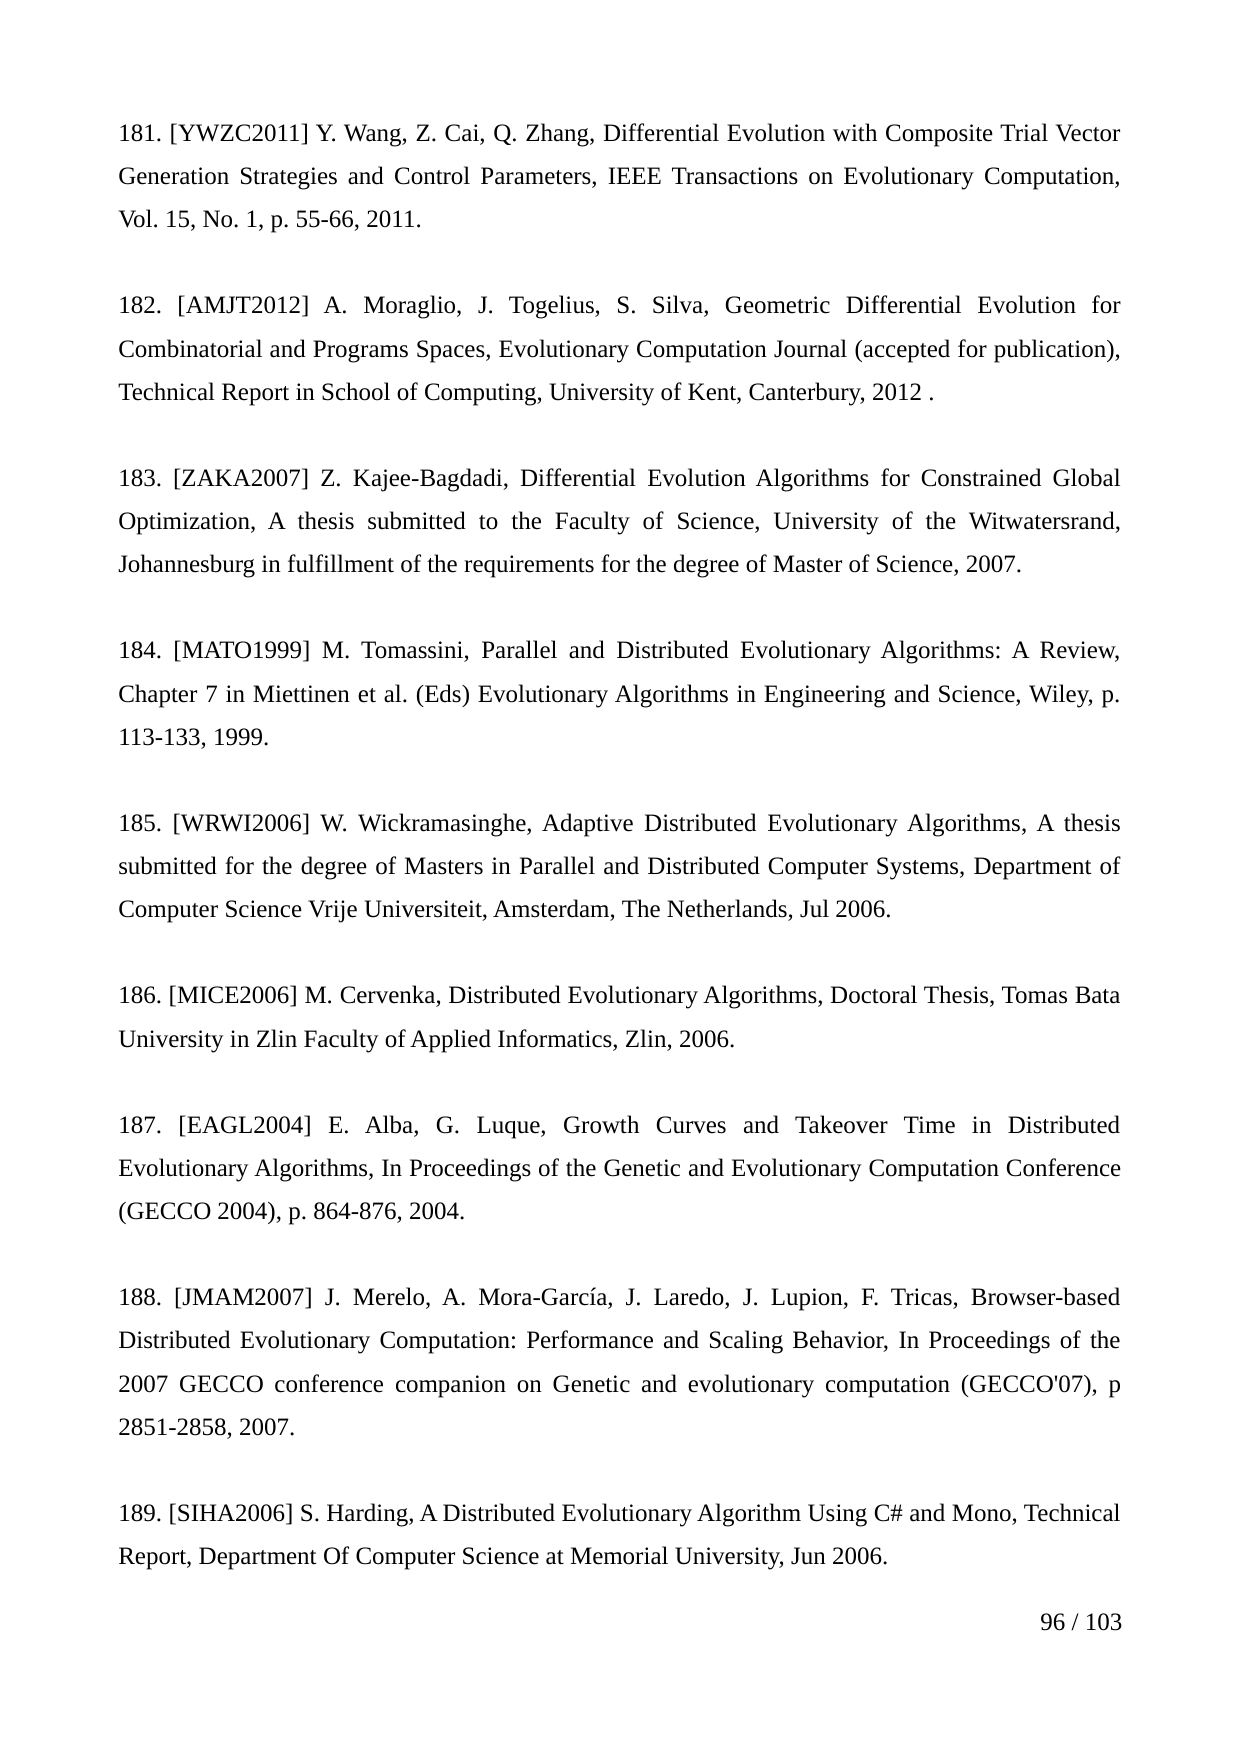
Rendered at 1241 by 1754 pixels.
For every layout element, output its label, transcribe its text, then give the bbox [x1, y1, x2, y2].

text 187. [EAGL2004] E. Alba, G. Luque, Growth Curves and Takeover Time in Distributed Evolutionary Algorithms, In Proceedings of the Genetic and Evolutionary Computation Conference (GECCO 2004), p. 864-876, 2004. [118, 1110, 1122, 1225]
text 182. [AMJT2012] A. Moraglio, J. Togelius, S. Silva, Geometric Differential Evolution for Combinatorial and Programs Spaces, Evolutionary Computation Journal (accepted for publication), Technical Report in School of Computing, University of Kent, Canterbury, 2012 . [118, 291, 1122, 406]
text 186. [MICE2006] M. Cervenka, Distributed Evolutionary Algorithms, Doctoral Thesis, Tomas Bata University in Zlin Faculty of Applied Informatics, Zlin, 2006. [118, 981, 1122, 1052]
text 189. [SIHA2006] S. Harding, A Distributed Evolutionary Algorithm Using C# and Mono, Technical Report, Department Of Computer Science at Memorial University, Jun 2006. [118, 1498, 1122, 1570]
text 183. [ZAKA2007] Z. Kajee-Bagdadi, Differential Evolution Algorithms for Constrained Global Optimization, A thesis submitted to the Faculty of Science, University of the Witwatersrand, Johannesburg in fulfillment of the requirements for the degree of Master of Science, 2007. [118, 463, 1122, 578]
text 184. [MATO1999] M. Tomassini, Parallel and Distributed Evolutionary Algorithms: A Review, Chapter 7 in Miettinen et al. (Eds) Evolutionary Algorithms in Engineering and Science, Wiley, p. 113-133, 1999. [118, 636, 1122, 751]
text 185. [WRWI2006] W. Wickramasinghe, Adaptive Distributed Evolutionary Algorithms, A thesis submitted for the degree of Masters in Parallel and Distributed Computer Systems, Department of Computer Science Vrije Universiteit, Amsterdam, The Netherlands, Jul 2006. [118, 808, 1122, 923]
text 181. [YWZC2011] Y. Wang, Z. Cai, Q. Zhang, Differential Evolution with Composite Trial Vector Generation Strategies and Control Parameters, IEEE Transactions on Evolutionary Computation, Vol. 15, No. 1, p. 55-66, 2011. [118, 118, 1122, 233]
text 188. [JMAM2007] J. Merelo, A. Mora-García, J. Laredo, J. Lupion, F. Tricas, Browser-based Distributed Evolutionary Computation: Performance and Scaling Behavior, In Proceedings of the 2007 GECCO conference companion on Genetic and evolutionary computation (GECCO'07), p 2851-2858, 2007. [118, 1282, 1122, 1441]
